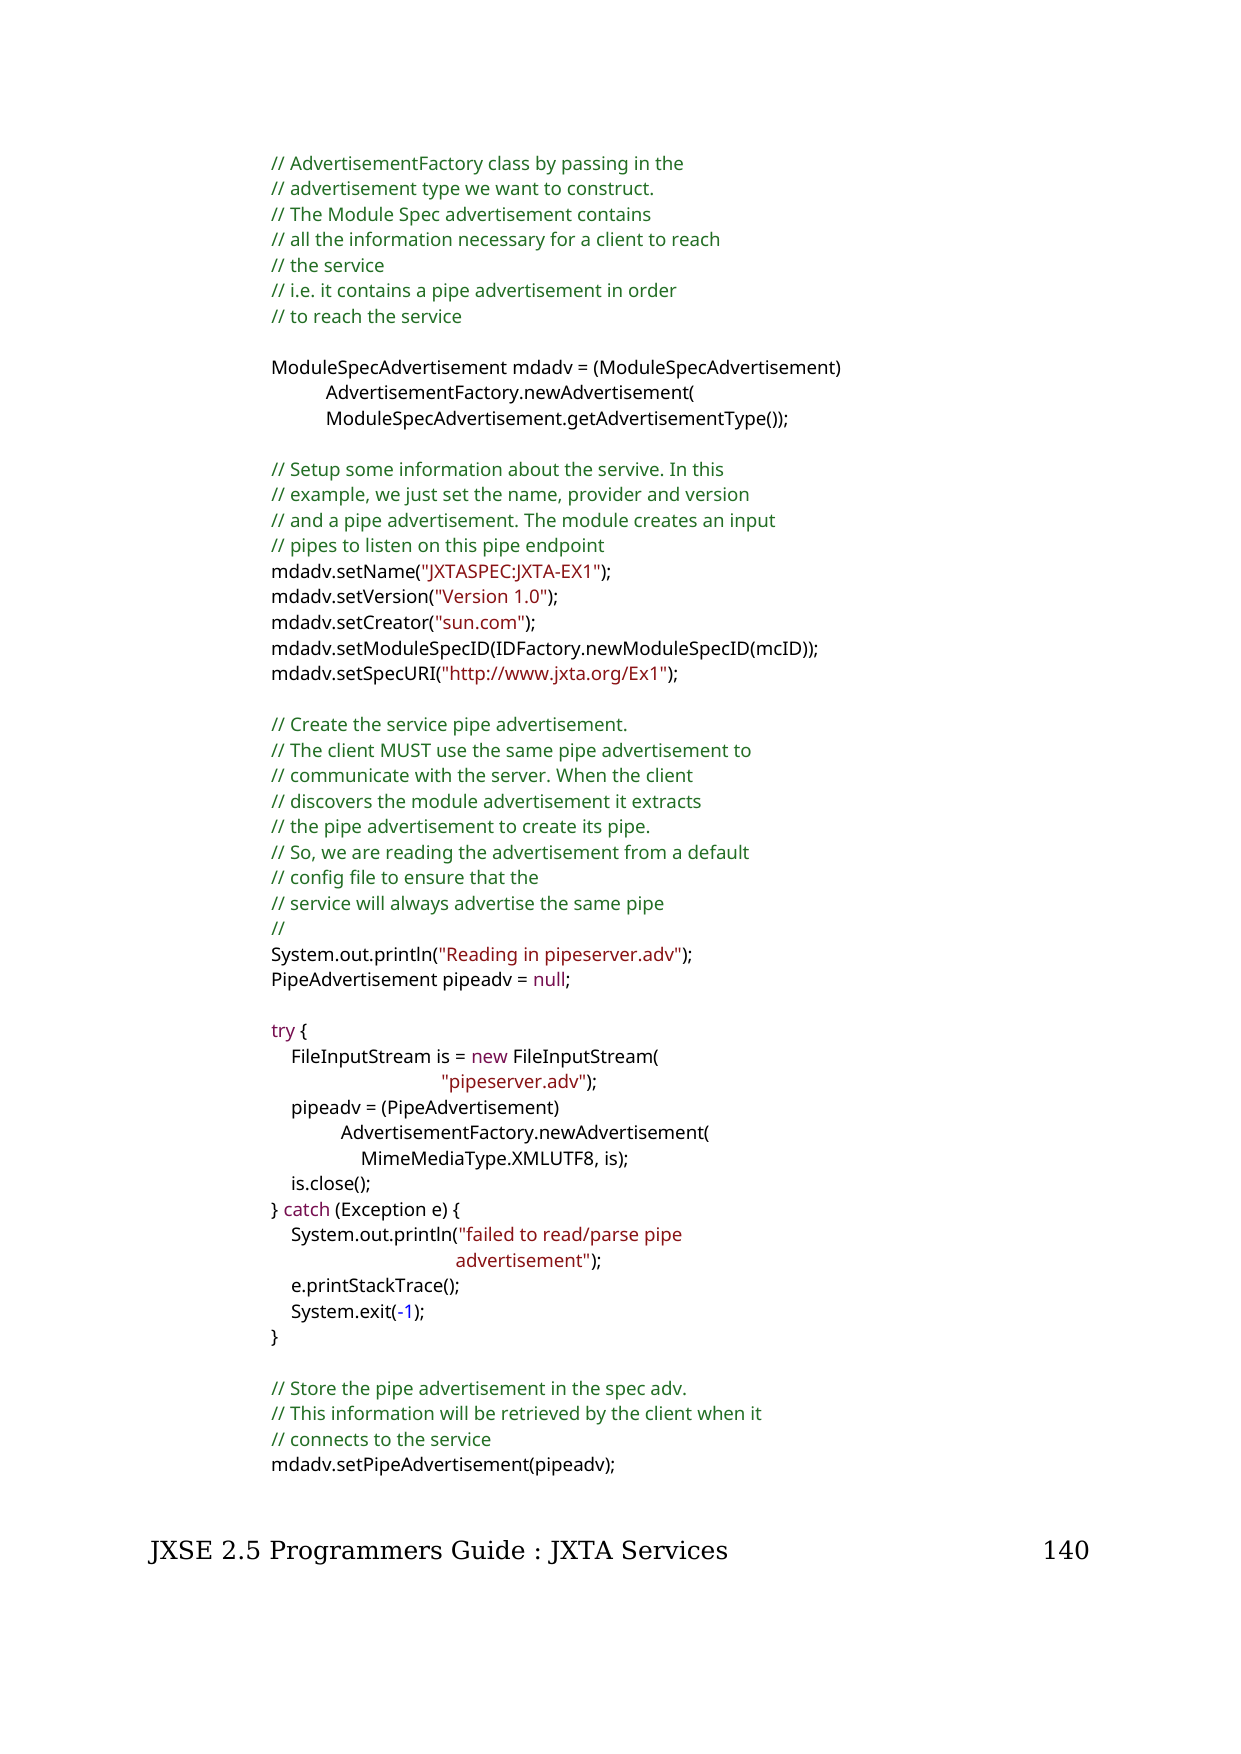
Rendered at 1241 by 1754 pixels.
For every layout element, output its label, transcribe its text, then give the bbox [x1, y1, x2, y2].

text System.out.println("failed to read/parse pipe [211, 1222, 1240, 1247]
text System.out.println("Reading in pipeserver.adv"); [211, 941, 1240, 967]
text mdadv.setPipeAdvertisement(pipeadv); [211, 1452, 1240, 1477]
text ModuleSpecAdvertisement.getAdvertisementType()); [211, 405, 1240, 431]
text "pipeserver.adv"); [211, 1069, 1240, 1094]
text // pipes to listen on this pipe endpoint [211, 533, 1240, 558]
text // the pipe advertisement to create its pipe. [211, 813, 1240, 839]
text PipeAdvertisement pipeadv = null; [211, 967, 1240, 992]
text advertisement"); [211, 1247, 1240, 1273]
text } catch (Exception e) { [211, 1196, 1240, 1222]
text // The Module Spec advertisement contains [211, 201, 1240, 227]
text // to reach the service [211, 303, 1240, 329]
text // The client MUST use the same pipe advertisement to [211, 737, 1240, 762]
text mdadv.setCreator("sun.com"); [211, 609, 1240, 635]
text // the service [211, 252, 1240, 278]
text mdadv.setVersion("Version 1.0"); [211, 584, 1240, 609]
text System.exit(-1); [211, 1298, 1240, 1324]
text // advertisement type we want to construct. [211, 176, 1240, 201]
text // all the information necessary for a client to reach [211, 227, 1240, 252]
text e.printStackTrace(); [211, 1273, 1240, 1298]
text // AdvertisementFactory class by passing in the [211, 150, 1240, 176]
text FileInputStream is = new FileInputStream( [211, 1043, 1240, 1069]
text // Setup some information about the servive. In this [211, 456, 1240, 482]
text // [211, 916, 1240, 941]
text // and a pipe advertisement. The module creates an input [211, 507, 1240, 533]
text AdvertisementFactory.newAdvertisement( [211, 1120, 1240, 1145]
text // This information will be retrieved by the client when it [211, 1401, 1240, 1426]
text // Store the pipe advertisement in the spec adv. [211, 1375, 1240, 1401]
text is.close(); [211, 1171, 1240, 1196]
text MimeMediaType.XMLUTF8, is); [211, 1145, 1240, 1171]
text // connects to the service [211, 1426, 1240, 1452]
text try { [211, 1018, 1240, 1043]
text mdadv.setName("JXTASPEC:JXTA-EX1"); [211, 558, 1240, 584]
text pipeadv = (PipeAdvertisement) [211, 1094, 1240, 1120]
text // config file to ensure that the [211, 864, 1240, 890]
text // service will always advertise the same pipe [211, 890, 1240, 916]
text AdvertisementFactory.newAdvertisement( [211, 380, 1240, 405]
text // example, we just set the name, provider and version [211, 482, 1240, 507]
text mdadv.setSpecURI("http://www.jxta.org/Ex1"); [211, 660, 1240, 686]
text } [211, 1324, 1240, 1349]
text // Create the service pipe advertisement. [211, 711, 1240, 737]
text // discovers the module advertisement it extracts [211, 788, 1240, 813]
text // So, we are reading the advertisement from a default [211, 839, 1240, 864]
text // i.e. it contains a pipe advertisement in order [211, 278, 1240, 303]
text // communicate with the server. When the client [211, 762, 1240, 788]
text ModuleSpecAdvertisement mdadv = (ModuleSpecAdvertisement) [211, 354, 1240, 380]
text mdadv.setModuleSpecID(IDFactory.newModuleSpecID(mcID)); [211, 635, 1240, 660]
